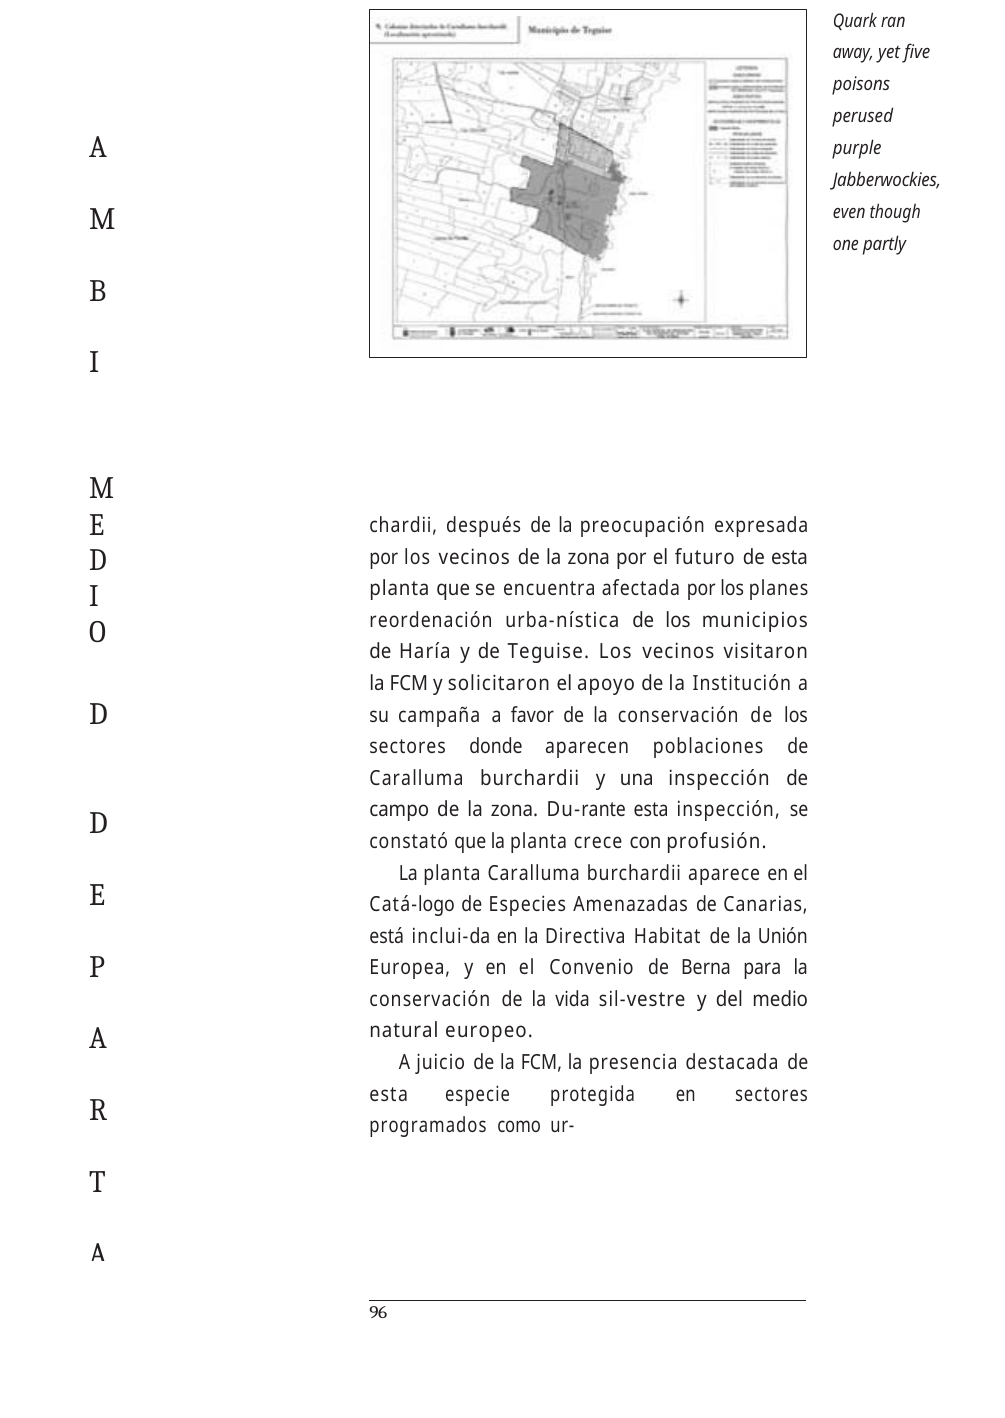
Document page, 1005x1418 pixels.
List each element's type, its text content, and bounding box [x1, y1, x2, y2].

text Jabberwockies, even though one partly [833, 166, 948, 256]
text D E P A R T A M E N T O [89, 805, 128, 1260]
text A juicio de la FCM, la presencia destacada de esta especie protegida en sectores programados como ur- [369, 1047, 808, 1139]
text M E D I O [89, 471, 128, 646]
text D E [89, 696, 128, 754]
text A M B I E N T E [89, 129, 128, 420]
text chardii, después de la preocupación expresada por los vecinos de la zona por el futuro de esta planta que se encuentra afectada por los planes reordenación urba-nística de los municipios de Haría y de Teguise. Los vecinos visitaron la FCM y solicitaron el apoyo de la Institución a su campaña a favor de la conservación de los sectores donde aparecen poblaciones de Caralluma burchardii y una inspección de campo de la zona. Du-rante esta inspección, se constató que la planta crece con profusión. [369, 510, 808, 854]
text La planta Caralluma burchardii aparece en el Catá-logo de Especies Amenazadas de Canarias, está inclui-da en la Directiva Habitat de la Unión Europea, y en el Convenio de Berna para la conservación de la vida sil-vestre y del medio natural europeo. [369, 858, 808, 1044]
text Quark ran away, yet five poisons perused purple [833, 7, 948, 160]
